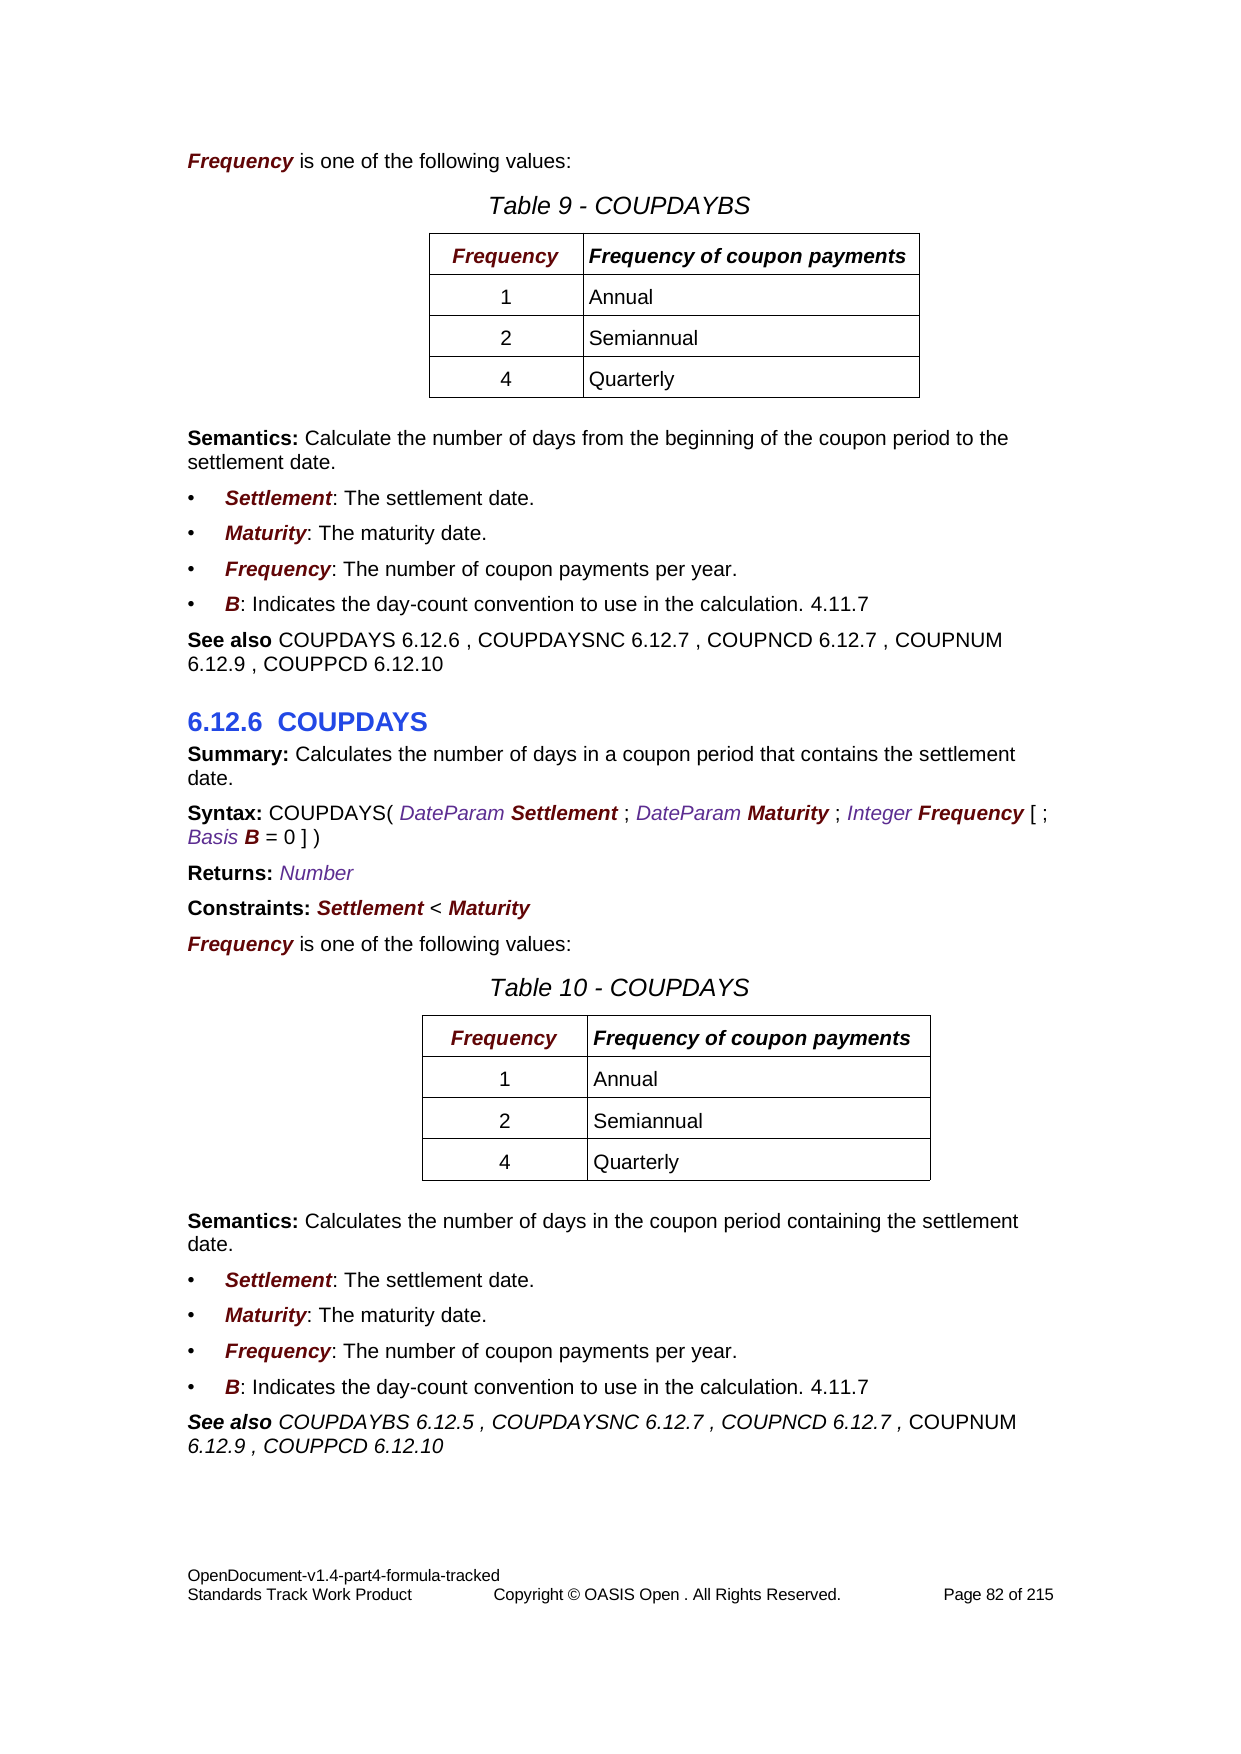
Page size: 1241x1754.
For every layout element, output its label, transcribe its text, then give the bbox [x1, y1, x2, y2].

table_header Frequency [423, 1016, 587, 1056]
table_cell Semiannual [588, 1098, 930, 1138]
table_cell Annual [584, 275, 919, 315]
text Semantics: Calculate the number of days from the beginning of the coupon period to the settlement date. [187, 403, 1053, 474]
list Frequency: The number of coupon payments per year. [187, 1339, 1053, 1363]
text See also COUPDAYS 6.12.6 , COUPDAYSNC 6.12.7 , COUPNCD 6.12.7 , COUPNUM 6.12.9 , COUPPCD 6.12.10 [187, 628, 1053, 676]
table_cell 4 [423, 1139, 587, 1179]
text Constraints: Settlement < Maturity [187, 897, 1053, 920]
text Table 9 - COUPDAYBS [187, 192, 1053, 220]
text Returns: Number [187, 861, 1053, 884]
list Maturity: The maturity date. [187, 1304, 1053, 1327]
table_header Frequency [430, 234, 583, 274]
list Settlement: The settlement date. [187, 486, 1053, 509]
list Settlement: The settlement date. [187, 1268, 1053, 1292]
table_cell 4 [430, 357, 583, 397]
text Summary: Calculates the number of days in a coupon period that contains the settlement date. [187, 743, 1053, 790]
table_cell 2 [430, 316, 583, 356]
text See also COUPDAYBS 6.12.5 , COUPDAYSNC 6.12.7 , COUPNCD 6.12.7 , COUPNUM 6.12.9 , COUPPCD 6.12.10 [187, 1411, 1053, 1458]
list Maturity: The maturity date. [187, 522, 1053, 545]
table_cell 2 [423, 1098, 587, 1138]
table_cell Semiannual [584, 316, 919, 356]
table_cell Quarterly [588, 1139, 930, 1179]
table_header Frequency of coupon payments [588, 1016, 930, 1056]
table_cell Quarterly [584, 357, 919, 397]
table_cell 1 [430, 275, 583, 315]
text Frequency is one of the following values: [187, 150, 1053, 173]
list Frequency: The number of coupon payments per year. [187, 557, 1053, 581]
table_cell 1 [423, 1057, 587, 1097]
table_header Frequency of coupon payments [584, 234, 919, 274]
text Syntax: COUPDAYS( DateParam Settlement ; DateParam Maturity ; Integer Frequency [ ; Basis B = 0 ] ) [187, 802, 1053, 849]
table_cell Annual [588, 1057, 930, 1097]
text Semantics: Calculates the number of days in the coupon period containing the settlement date. [187, 1186, 1053, 1256]
subtitle COUPDAYS [187, 707, 1053, 737]
text Frequency is one of the following values: [187, 932, 1053, 956]
list B: Indicates the day-count convention to use in the calculation. 4.11.7 [187, 1375, 1053, 1399]
text Table 10 - COUPDAYS [187, 974, 1053, 1002]
list B: Indicates the day-count convention to use in the calculation. 4.11.7 [187, 593, 1053, 616]
